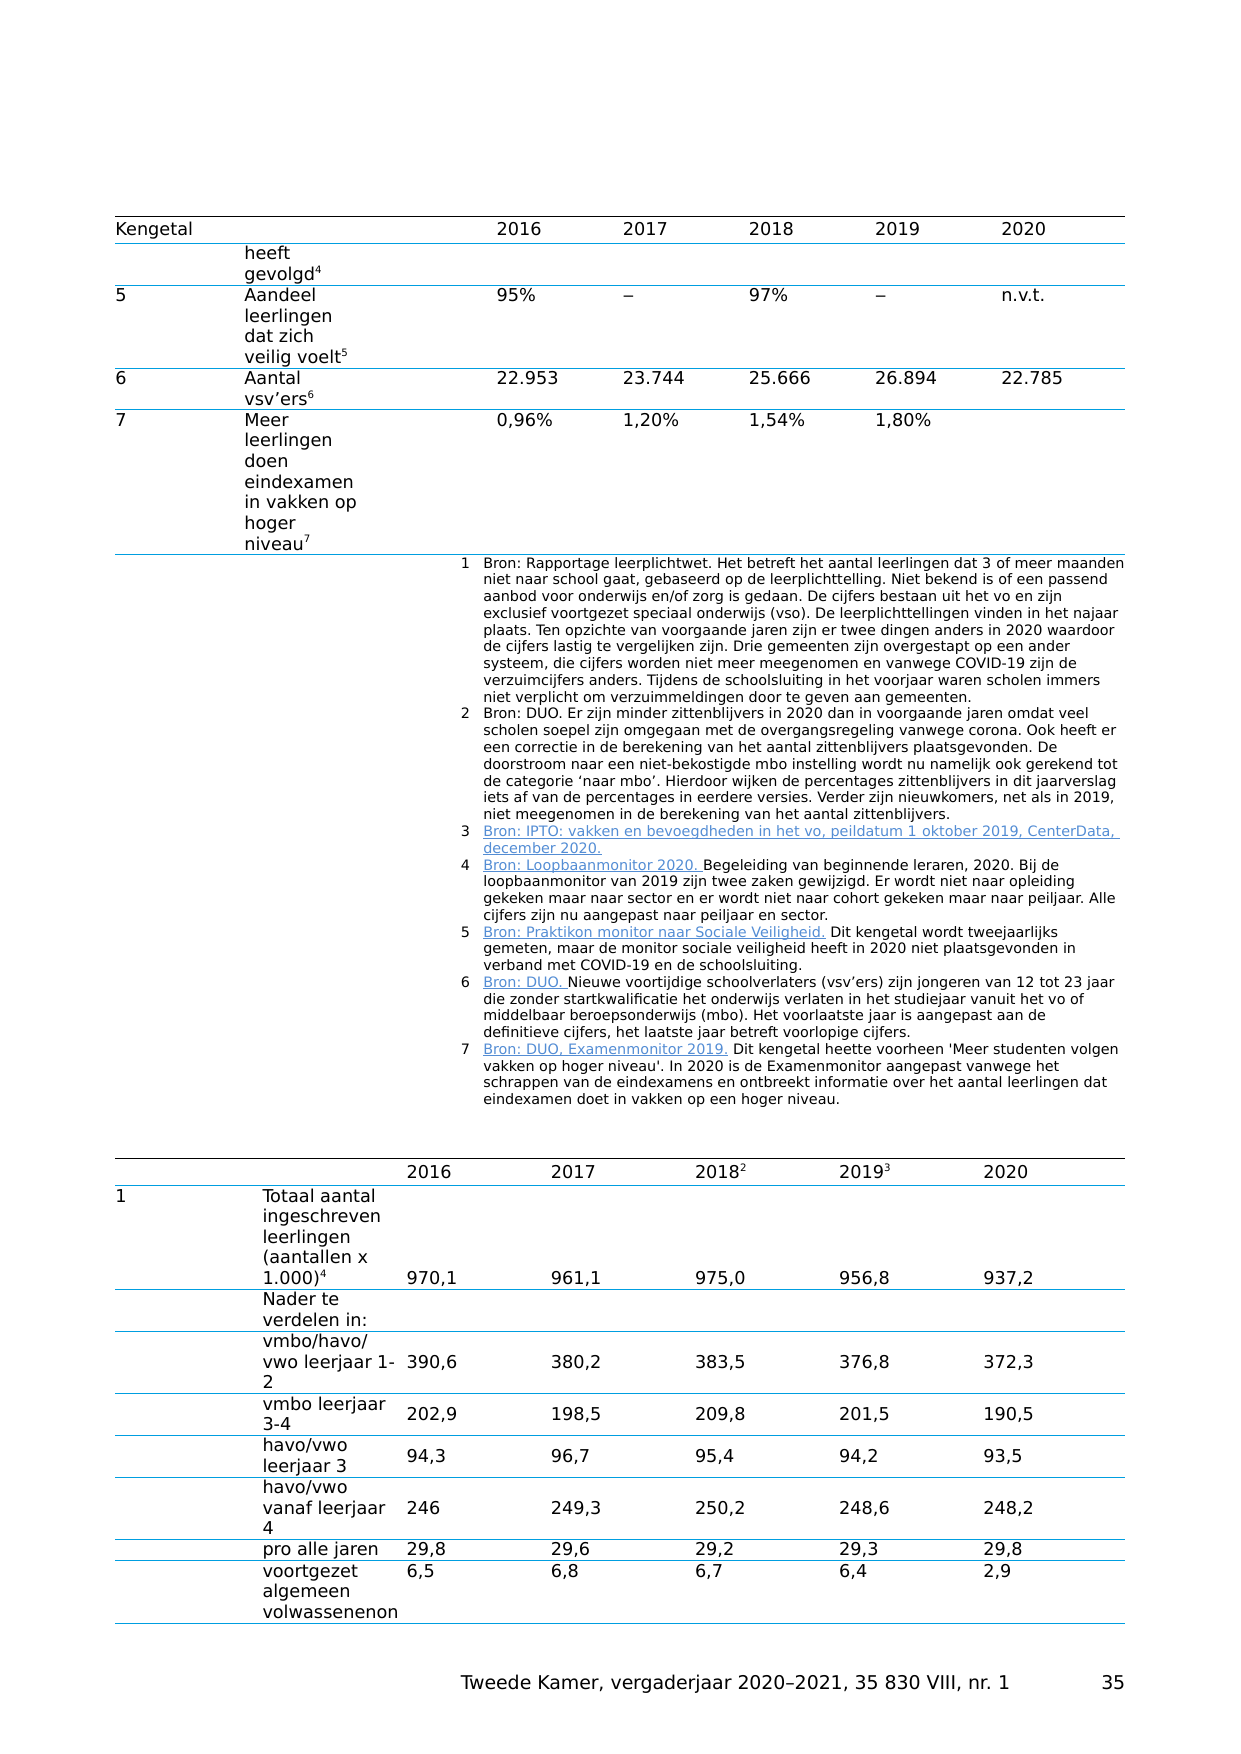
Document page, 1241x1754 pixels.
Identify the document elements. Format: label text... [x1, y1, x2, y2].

table_cell [368, 244, 493, 284]
table_cell [115, 1561, 259, 1622]
table_cell pro alle jaren [259, 1540, 403, 1560]
table_cell Meer leerlingen doen eindexamen in vakken op hoger niveau7 [241, 410, 367, 554]
table_cell 25.666 [746, 369, 872, 409]
table_cell 2018 [746, 217, 872, 243]
table_cell [980, 1290, 1125, 1331]
table_cell [115, 1290, 259, 1331]
table_cell vmbo/havo/vwo leerjaar 1-2 [259, 1332, 403, 1393]
table_cell 2016 [494, 217, 620, 243]
table_cell [115, 1436, 259, 1476]
table_cell 937,2 [980, 1186, 1125, 1289]
table_cell [368, 217, 493, 243]
table_cell 376,8 [836, 1332, 980, 1393]
table_cell 95% [494, 286, 620, 367]
table_cell 26.894 [872, 369, 998, 409]
list Bron: IPTO: vakken en bevoegdheden in het vo, peildatum 1 oktober 2019, CenterData, december 2020. [461, 823, 1125, 857]
list Bron: DUO. Er zijn minder zittenblijvers in 2020 dan in voorgaande jaren omdat veel scholen soepel zijn omgegaan met de overgangsregeling vanwege corona. Ook heeft er een correctie in de berekening van het aantal zittenblijvers plaatsgevonden. De doorstroom naar een niet-bekostigde mbo instelling wordt nu namelijk ook gerekend tot de categorie ‘naar mbo’. Hierdoor wijken de percentages zittenblijvers in dit jaarverslag iets af van de percentages in eerdere versies. Verder zijn nieuwkomers, net als in 2019, niet meegenomen in de berekening van het aantal zittenblijvers. [461, 706, 1125, 823]
table_cell 23.744 [620, 369, 746, 409]
table_cell 6,5 [404, 1561, 548, 1622]
table_cell 961,1 [548, 1186, 692, 1289]
table_cell [692, 1290, 836, 1331]
table_cell [404, 1290, 548, 1331]
table_cell Kengetal [115, 217, 367, 243]
table_cell 2020 [998, 217, 1125, 243]
table_cell [368, 286, 493, 367]
table_cell [998, 244, 1125, 284]
table_cell Totaal aantal ingeschreven leerlingen (aantallen x 1.000)4 [259, 1186, 403, 1289]
table_cell [548, 1290, 692, 1331]
table_cell vmbo leerjaar 3-4 [259, 1394, 403, 1435]
table_cell 29,8 [980, 1540, 1125, 1560]
table_cell 248,6 [836, 1478, 980, 1539]
table_cell [998, 410, 1125, 554]
table_cell [115, 1540, 259, 1560]
table_cell 2020 [980, 1159, 1125, 1185]
table_cell 94,3 [404, 1436, 548, 1476]
table_cell 6,8 [548, 1561, 692, 1622]
table_cell 248,2 [980, 1478, 1125, 1539]
table_cell 96,7 [548, 1436, 692, 1476]
table_cell 5 [115, 286, 241, 367]
table_cell voortgezet algemeen volwassenenon [259, 1561, 403, 1622]
table_cell 970,1 [404, 1186, 548, 1289]
table_cell 390,6 [404, 1332, 548, 1393]
table_cell 2,9 [980, 1561, 1125, 1622]
table_cell 1 [115, 1186, 259, 1289]
table_cell 372,3 [980, 1332, 1125, 1393]
list Bron: Loopbaanmonitor 2020. Begeleiding van beginnende leraren, 2020. Bij de loopbaanmonitor van 2019 zijn twee zaken gewijzigd. Er wordt niet naar opleiding gekeken maar naar sector en er wordt niet naar cohort gekeken maar naar peiljaar. Alle cijfers zijn nu aangepast naar peiljaar en sector. [461, 857, 1125, 924]
table_header Tabel 16 Kengetallen [115, 191, 1125, 216]
table_cell [620, 244, 746, 284]
table_cell 29,8 [404, 1540, 548, 1560]
table_cell 95,4 [692, 1436, 836, 1476]
table_cell 22.785 [998, 369, 1125, 409]
table_cell [836, 1290, 980, 1331]
table_cell 1,54% [746, 410, 872, 554]
table_cell 201,5 [836, 1394, 980, 1435]
table_cell 93,5 [980, 1436, 1125, 1476]
table_cell 29,6 [548, 1540, 692, 1560]
table_cell 1,20% [620, 410, 746, 554]
table_cell [115, 1394, 259, 1435]
table_cell [115, 1478, 259, 1539]
table_cell 2017 [620, 217, 746, 243]
table_cell 7 [115, 410, 241, 554]
table_cell havo/vwo leerjaar 3 [259, 1436, 403, 1476]
table_cell 249,3 [548, 1478, 692, 1539]
table_cell 2017 [548, 1159, 692, 1185]
table_cell 380,2 [548, 1332, 692, 1393]
table_cell 20182 [692, 1159, 836, 1185]
table_cell heeft gevolgd4 [241, 244, 367, 284]
list Bron: DUO, Examenmonitor 2019. Dit kengetal heette voorheen 'Meer studenten volgen vakken op hoger niveau'. In 2020 is de Examenmonitor aangepast vanwege het schrappen van de eindexamens en ontbreekt informatie over het aantal leerlingen dat eindexamen doet in vakken op een hoger niveau. [461, 1041, 1125, 1108]
table_cell n.v.t. [998, 286, 1125, 367]
table_cell Nader te verdelen in: [259, 1290, 403, 1331]
table_cell [115, 1159, 403, 1185]
table_cell [872, 244, 998, 284]
table_cell 29,2 [692, 1540, 836, 1560]
table_cell 383,5 [692, 1332, 836, 1393]
table_cell [368, 410, 493, 554]
table_cell 97% [746, 286, 872, 367]
table_cell 202,9 [404, 1394, 548, 1435]
table_cell 956,8 [836, 1186, 980, 1289]
table_cell 190,5 [980, 1394, 1125, 1435]
table_cell 6 [115, 369, 241, 409]
table_cell 2019 [872, 217, 998, 243]
table_cell 2016 [404, 1159, 548, 1185]
table_cell Aandeel leerlingen dat zich veilig voelt5 [241, 286, 367, 367]
table_cell 1,80% [872, 410, 998, 554]
list Bron: Rapportage leerplichtwet. Het betreft het aantal leerlingen dat 3 of meer maanden niet naar school gaat, gebaseerd op de leerplichttelling. Niet bekend is of een passend aanbod voor onderwijs en/of zorg is gedaan. De cijfers bestaan uit het vo en zijn exclusief voortgezet speciaal onderwijs (vso). De leerplichttellingen vinden in het najaar plaats. Ten opzichte van voorgaande jaren zijn er twee dingen anders in 2020 waardoor de cijfers lastig te vergelijken zijn. Drie gemeenten zijn overgestapt op een ander systeem, die cijfers worden niet meer meegenomen en vanwege COVID-19 zijn de verzuimcijfers anders. Tijdens de schoolsluiting in het voorjaar waren scholen immers niet verplicht om verzuimmeldingen door te geven aan gemeenten. [461, 555, 1125, 706]
table_cell 250,2 [692, 1478, 836, 1539]
table_header Tabel 17 Leerlingen voortgezet onderwijs (aantallen x 1.000)1 [115, 1133, 1125, 1158]
table_cell 29,3 [836, 1540, 980, 1560]
list Bron: DUO. Nieuwe voortijdige schoolverlaters (vsv’ers) zijn jongeren van 12 tot 23 jaar die zonder startkwalificatie het onderwijs verlaten in het studiejaar vanuit het vo of middelbaar beroepsonderwijs (mbo). Het voorlaatste jaar is aangepast aan de definitieve cijfers, het laatste jaar betreft voorlopige cijfers. [461, 974, 1125, 1041]
table_cell 975,0 [692, 1186, 836, 1289]
table_cell 246 [404, 1478, 548, 1539]
table_cell 6,7 [692, 1561, 836, 1622]
table_cell 22.953 [494, 369, 620, 409]
table_cell [115, 1332, 259, 1393]
table_cell [115, 244, 241, 284]
table_cell Aantal vsv’ers6 [241, 369, 367, 409]
table_cell 6,4 [836, 1561, 980, 1622]
table_cell 0,96% [494, 410, 620, 554]
table_cell ‒ [620, 286, 746, 367]
table_cell [746, 244, 872, 284]
list Bron: Praktikon monitor naar Sociale Veiligheid. Dit kengetal wordt tweejaarlijks gemeten, maar de monitor sociale veiligheid heeft in 2020 niet plaatsgevonden in verband met COVID-19 en de schoolsluiting. [461, 924, 1125, 974]
table_cell 209,8 [692, 1394, 836, 1435]
table_cell havo/vwo vanaf leerjaar 4 [259, 1478, 403, 1539]
table_cell 20193 [836, 1159, 980, 1185]
table_cell 198,5 [548, 1394, 692, 1435]
table_cell 94,2 [836, 1436, 980, 1476]
table_cell ‒ [872, 286, 998, 367]
table_cell [494, 244, 620, 284]
table_cell [368, 369, 493, 409]
